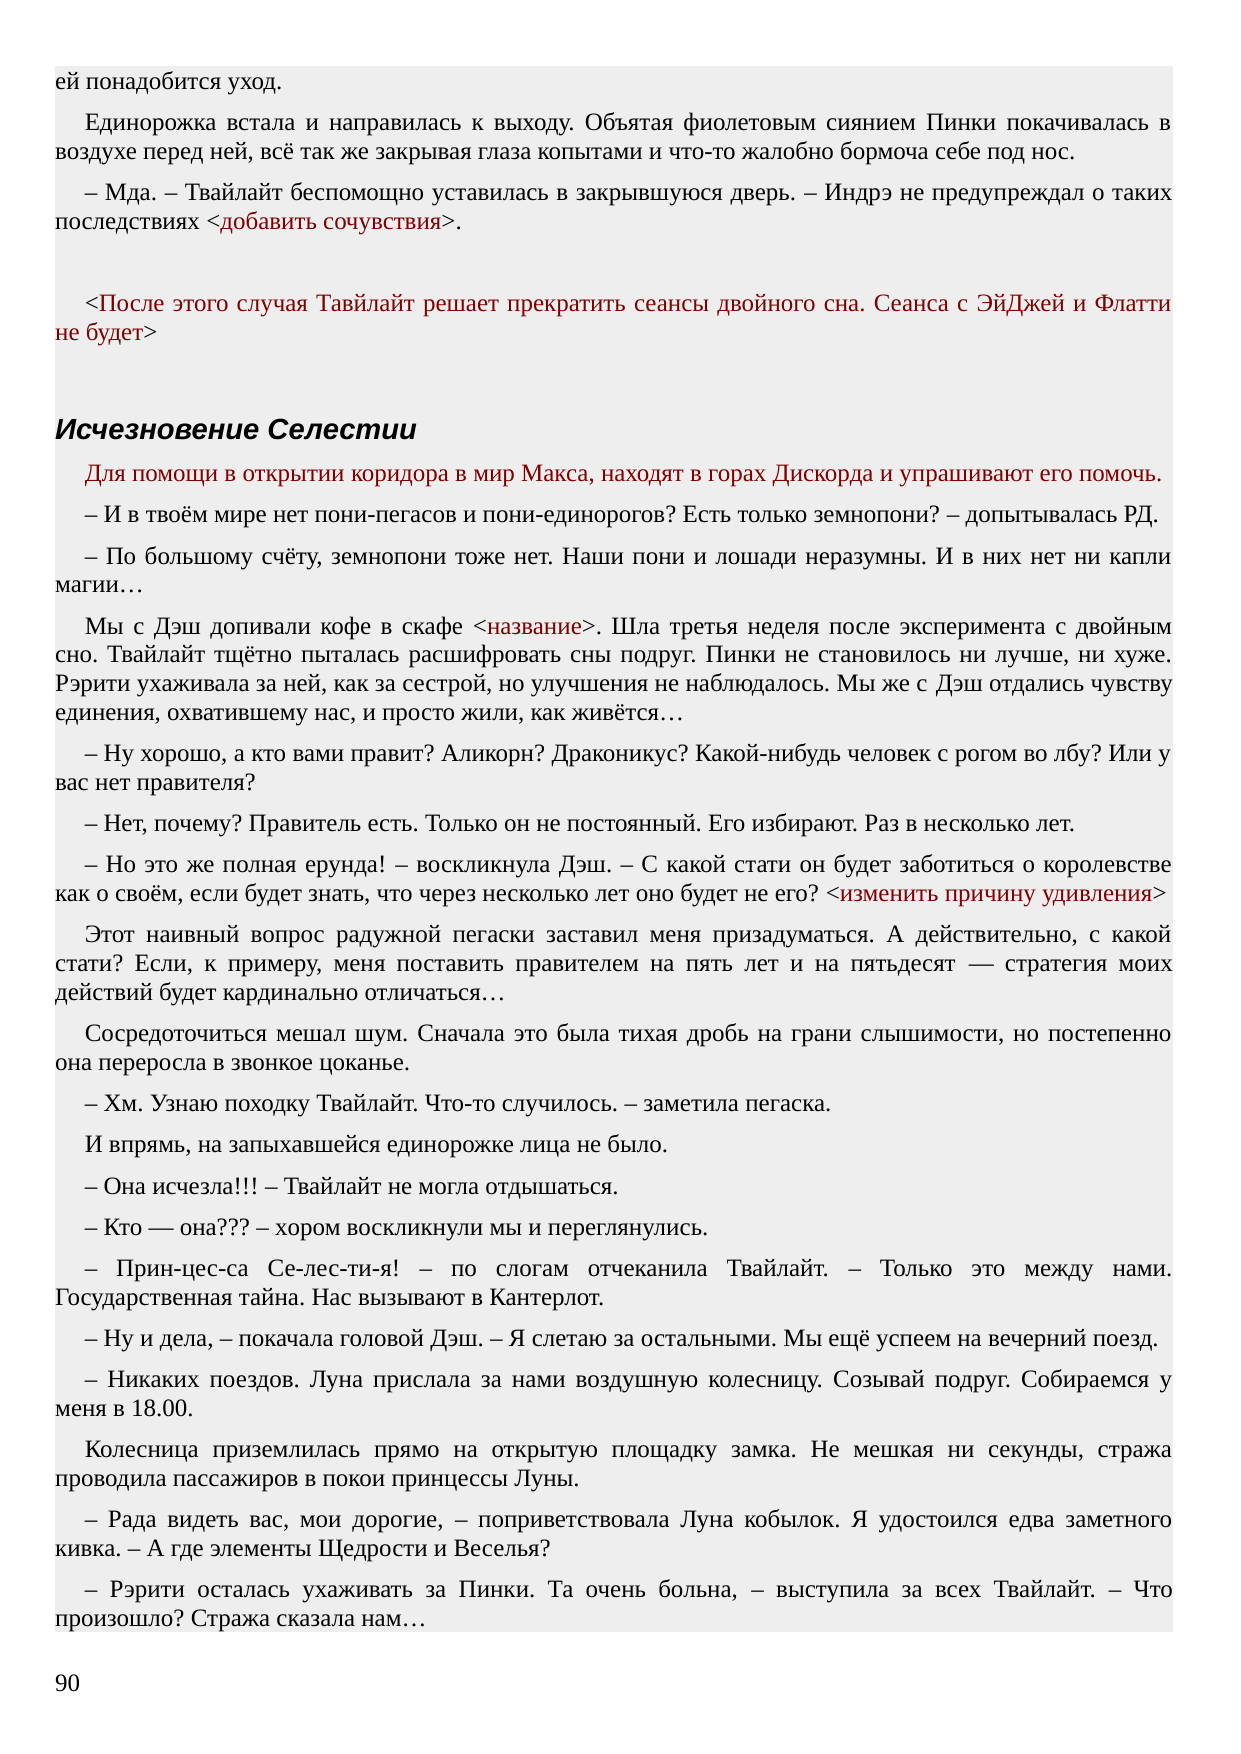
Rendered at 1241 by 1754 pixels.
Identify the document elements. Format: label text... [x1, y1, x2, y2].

text – И в твоём мире нет пони-пегасов и пони-единорогов? Есть только земнопони? – допытывалась РД. [55, 499, 1173, 528]
text – Ну и дела, – покачала головой Дэш. – Я слетаю за остальными. Мы ещё успеем на вечерний поезд. [55, 1323, 1173, 1352]
text – Нет, почему? Правитель есть. Только он не постоянный. Его избирают. Раз в несколько лет. [55, 808, 1173, 837]
subtitle Исчезновение Селестии [55, 412, 1173, 446]
text <После этого случая Тавйлайт решает прекратить сеансы двойного сна. Сеанса с ЭйДжей и Флатти не будет> [55, 288, 1173, 346]
text Колесница приземлилась прямо на открытую площадку замка. Не мешкая ни секунды, стража проводила пассажиров в покои принцессы Луны. [55, 1434, 1173, 1492]
text – Ну хорошо, а кто вами правит? Аликорн? Драконикус? Какой-нибудь человек с рогом во лбу? Или у вас нет правителя? [55, 738, 1173, 796]
text Для помощи в открытии коридора в мир Макса, находят в горах Дискорда и упрашивают его помочь. [55, 458, 1173, 487]
text – Никаких поездов. Луна прислала за нами воздушную колесницу. Созывай подруг. Собираемся у меня в 18.00. [55, 1364, 1173, 1422]
text – Она исчезла!!! – Твайлайт не могла отдышаться. [55, 1171, 1173, 1199]
text Этот наивный вопрос радужной пегаски заставил меня призадуматься. А действительно, с какой стати? Если, к примеру, меня поставить правителем на пять лет и на пятьдесят — стратегия моих действий будет кардинально отличаться… [55, 919, 1173, 1006]
text – Мда. – Твайлайт беспомощно уставилась в закрывшуюся дверь. – Индрэ не предупреждал о таких последствиях <добавить сочувствия>. [55, 177, 1173, 235]
text – По большому счёту, земнопони тоже нет. Наши пони и лошади неразумны. И в них нет ни капли магии… [55, 541, 1173, 598]
text – Прин-цес-са Се-лес-ти-я! – по слогам отчеканила Твайлайт. – Только это между нами. Государственная тайна. Нас вызывают в Кантерлот. [55, 1253, 1173, 1311]
text Сосредоточиться мешал шум. Сначала это была тихая дробь на грани слышимости, но постепенно она переросла в звонкое цоканье. [55, 1018, 1173, 1076]
text И впрямь, на запыхавшейся единорожке лица не было. [55, 1129, 1173, 1158]
text – Кто — она??? – хором воскликнули мы и переглянулись. [55, 1212, 1173, 1241]
text ей понадобится уход. [55, 66, 1173, 95]
text – Но это же полная ерунда! – воскликнула Дэш. – С какой стати он будет заботиться о королевстве как о своём, если будет знать, что через несколько лет оно будет не его? <изменить причину удивления> [55, 849, 1173, 907]
text – Хм. Узнаю походку Твайлайт. Что-то случилось. – заметила пегаска. [55, 1088, 1173, 1117]
text Единорожка встала и направилась к выходу. Объятая фиолетовым сиянием Пинки покачивалась в воздухе перед ней, всё так же закрывая глаза копытами и что-то жалобно бормоча себе под нос. [55, 107, 1173, 165]
text – Рада видеть вас, мои дорогие, – поприветствовала Луна кобылок. Я удостоился едва заметного кивка. – А где элементы Щедрости и Веселья? [55, 1504, 1173, 1562]
text – Рэрити осталась ухаживать за Пинки. Та очень больна, – выступила за всех Твайлайт. – Что произошло? Стража сказала нам… [55, 1574, 1173, 1632]
text Мы с Дэш допивали кофе в cкафе <название>. Шла третья неделя после эксперимента с двойным сно. Твайлайт тщётно пыталась расшифровать сны подруг. Пинки не становилось ни лучше, ни хуже. Рэрити ухаживала за ней, как за сестрой, но улучшения не наблюдалось. Мы же с Дэш отдались чувству единения, охватившему нас, и просто жили, как живётся… [55, 611, 1173, 726]
